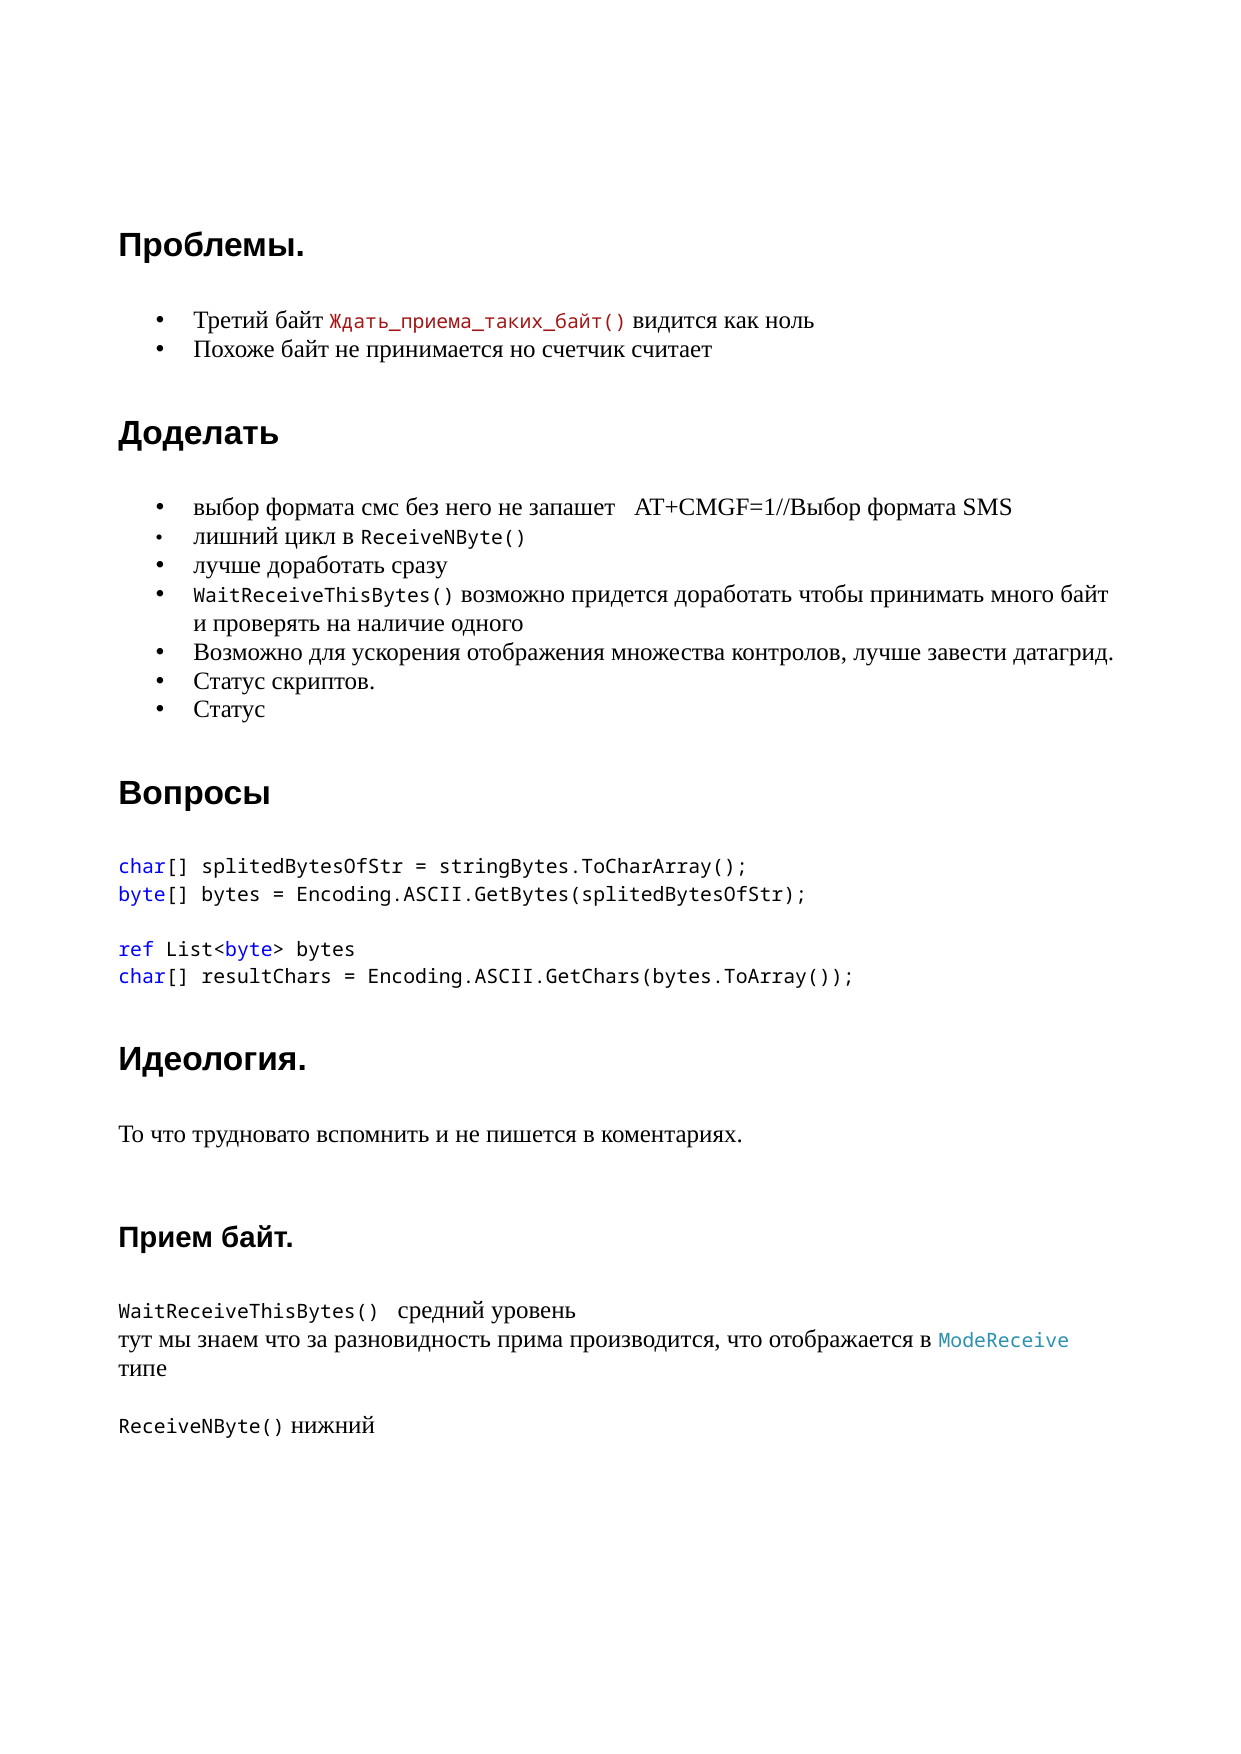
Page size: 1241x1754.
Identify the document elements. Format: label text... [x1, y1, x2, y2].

text ReceiveNByte() нижний [118, 1411, 1122, 1440]
text char[] resultChars = Encoding.ASCII.GetChars(bytes.ToArray()); [118, 962, 1122, 989]
list выбор формата смс без него не запашет AT+CMGF=1//Выбор формата SMS [156, 492, 1122, 521]
text char[] splitedBytesOfStr = stringBytes.ToCharArray(); [118, 853, 1122, 880]
list Похоже байт не принимается но счетчик считает [156, 334, 1122, 363]
subtitle Доделать [118, 413, 1122, 451]
text WaitReceiveThisBytes() средний уровень [118, 1295, 1122, 1324]
list Статус [156, 694, 1122, 723]
list лишний цикл в ReceiveNByte() [156, 521, 1122, 550]
list WaitReceiveThisBytes() возможно придется доработать чтобы принимать много байт и проверять на наличие одного [156, 579, 1122, 637]
text То что трудновато вспомнить и не пишется в коментариях. [118, 1119, 1122, 1148]
list Статус скриптов. [156, 666, 1122, 694]
subtitle Прием байт. [118, 1220, 1122, 1253]
text byte[] bytes = Encoding.ASCII.GetBytes(splitedBytesOfStr); [118, 880, 1122, 907]
subtitle Вопросы [118, 773, 1122, 812]
text ref List<byte> bytes [118, 936, 1122, 962]
list Третий байт Ждать_приема_таких_байт() видится как ноль [156, 305, 1122, 334]
subtitle Идеология. [118, 1039, 1122, 1078]
text тут мы знаем что за разновидность прима производится, что отображается в ModeReceive типе [118, 1324, 1122, 1382]
subtitle Проблемы. [118, 225, 1122, 264]
list лучше доработать сразу [156, 550, 1122, 579]
list Возможно для ускорения отображения множества контролов, лучше завести датагрид. [156, 637, 1122, 666]
